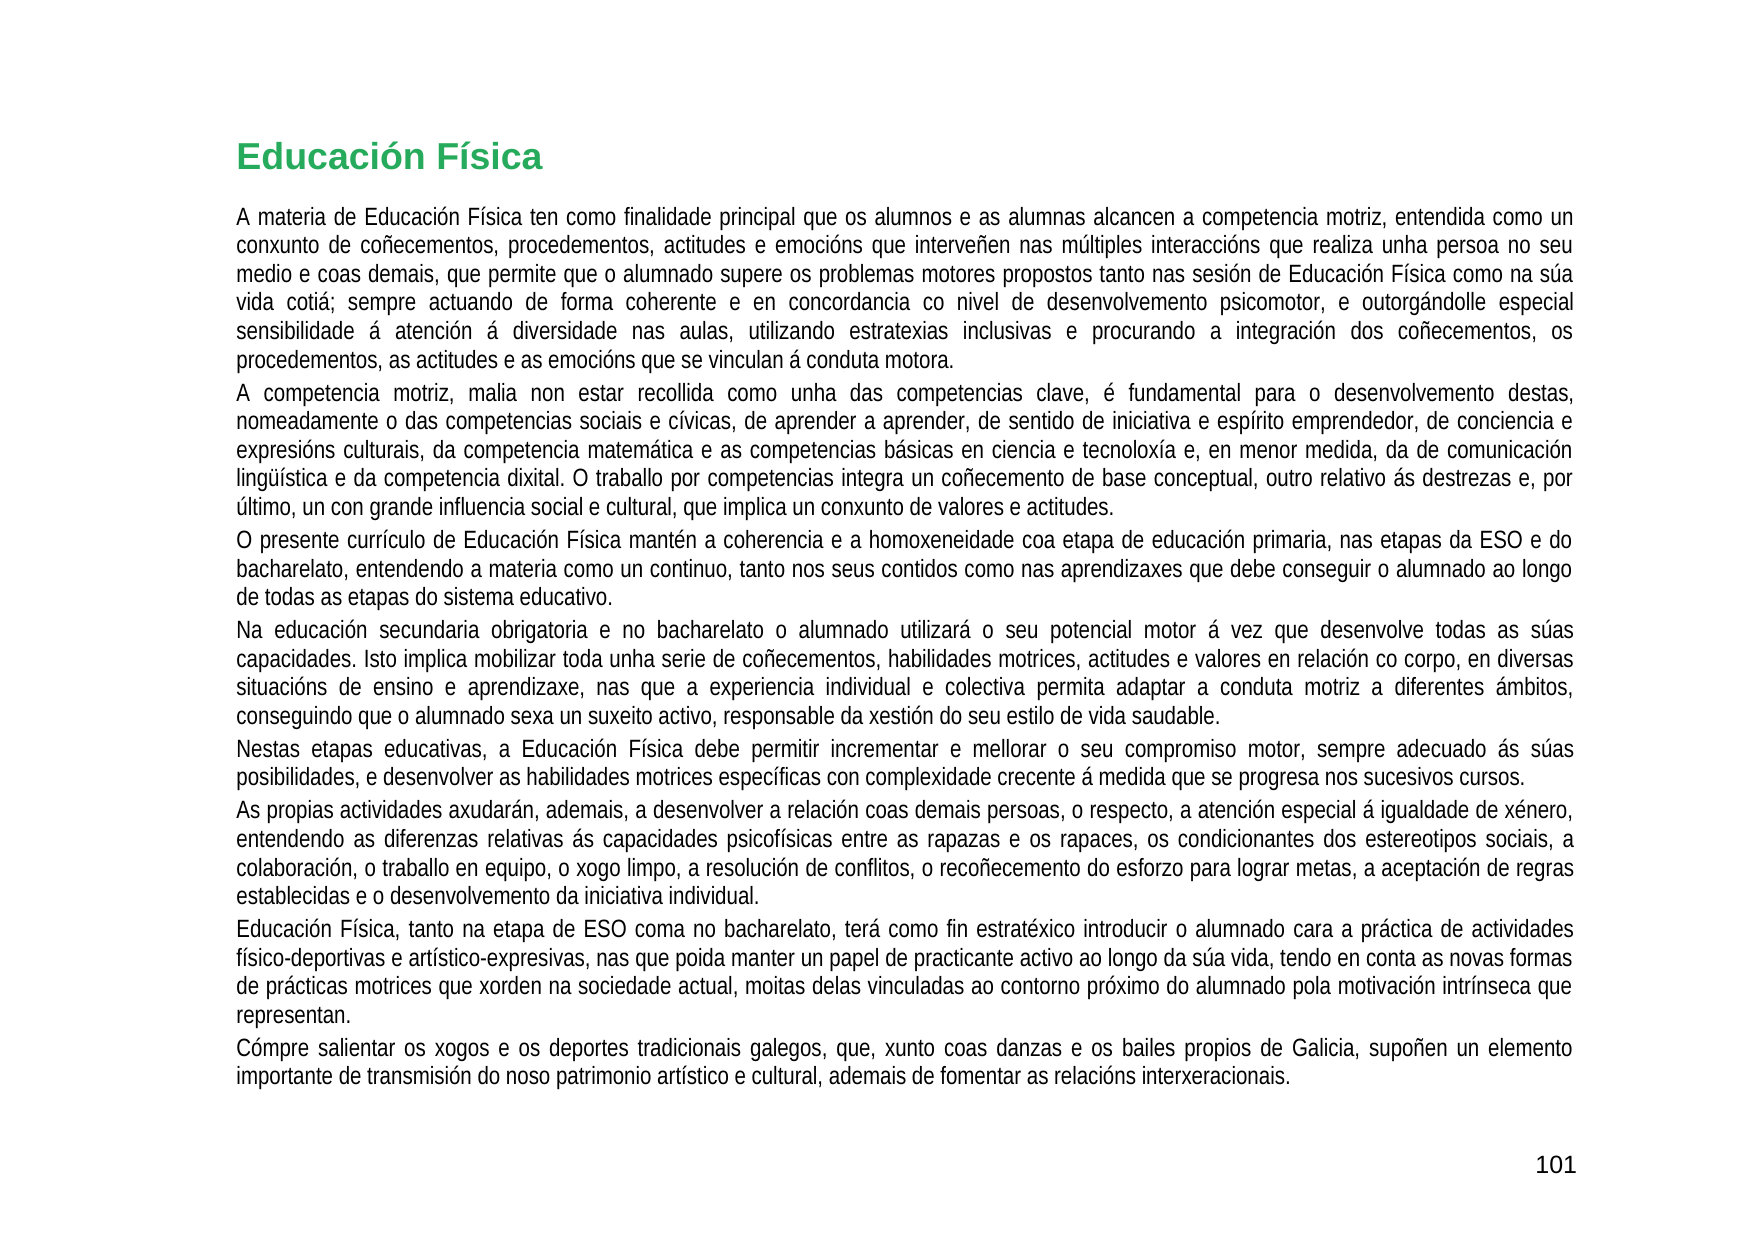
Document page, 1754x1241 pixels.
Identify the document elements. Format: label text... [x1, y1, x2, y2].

text O presente currículo de Educación Física mantén a coherencia e a homoxeneidade coa etapa de educación primaria, nas etapas da ESO e do bacharelato, entendendo a materia como un continuo, tanto nos seus contidos como nas aprendizaxes que debe conseguir o alumnado ao longo de todas as etapas do sistema educativo. [236, 525, 1577, 611]
text A materia de Educación Física ten como finalidade principal que os alumnos e as alumnas alcancen a competencia motriz, entendida como un conxunto de coñecementos, procedementos, actitudes e emocións que interveñen nas múltiples interaccións que realiza unha persoa no seu medio e coas demais, que permite que o alumnado supere os problemas motores propostos tanto nas sesión de Educación Física como na súa vida cotiá; sempre actuando de forma coherente e en concordancia co nivel de desenvolvemento psicomotor, e outorgándolle especial sensibilidade á atención á diversidade nas aulas, utilizando estratexias inclusivas e procurando a integración dos coñecementos, os procedementos, as actitudes e as emocións que se vinculan á conduta motora. [236, 201, 1577, 373]
text As propias actividades axudarán, ademais, a desenvolver a relación coas demais persoas, o respecto, a atención especial á igualdade de xénero, entendendo as diferenzas relativas ás capacidades psicofísicas entre as rapazas e os rapaces, os condicionantes dos estereotipos sociais, a colaboración, o traballo en equipo, o xogo limpo, a resolución de conflitos, o recoñecemento do esforzo para lograr metas, a aceptación de regras establecidas e o desenvolvemento da iniciativa individual. [236, 795, 1577, 910]
text Na educación secundaria obrigatoria e no bacharelato o alumnado utilizará o seu potencial motor á vez que desenvolve todas as súas capacidades. Isto implica mobilizar toda unha serie de coñecementos, habilidades motrices, actitudes e valores en relación co corpo, en diversas situacións de ensino e aprendizaxe, nas que a experiencia individual e colectiva permita adaptar a conduta motriz a diferentes ámbitos, conseguindo que o alumnado sexa un suxeito activo, responsable da xestión do seu estilo de vida saudable. [236, 615, 1577, 729]
text A competencia motriz, malia non estar recollida como unha das competencias clave, é fundamental para o desenvolvemento destas, nomeadamente o das competencias sociais e cívicas, de aprender a aprender, de sentido de iniciativa e espírito emprendedor, de conciencia e expresións culturais, da competencia matemática e as competencias básicas en ciencia e tecnoloxía e, en menor medida, da de comunicación lingüística e da competencia dixital. O traballo por competencias integra un coñecemento de base conceptual, outro relativo ás destrezas e, por último, un con grande influencia social e cultural, que implica un conxunto de valores e actitudes. [236, 377, 1577, 521]
text Educación Física, tanto na etapa de ESO coma no bacharelato, terá como fin estratéxico introducir o alumnado cara a práctica de actividades físico-deportivas e artístico-expresivas, nas que poida manter un papel de practicante activo ao longo da súa vida, tendo en conta as novas formas de prácticas motrices que xorden na sociedade actual, moitas delas vinculadas ao contorno próximo do alumnado pola motivación intrínseca que representan. [236, 914, 1577, 1028]
text Educación Física [236, 143, 1577, 176]
text Cómpre salientar os xogos e os deportes tradicionais galegos, que, xunto coas danzas e os bailes propios de Galicia, supoñen un elemento importante de transmisión do noso patrimonio artístico e cultural, ademais de fomentar as relacións interxeracionais. [236, 1033, 1577, 1090]
text Nestas etapas educativas, a Educación Física debe permitir incrementar e mellorar o seu compromiso motor, sempre adecuado ás súas posibilidades, e desenvolver as habilidades motrices específicas con complexidade crecente á medida que se progresa nos sucesivos cursos. [236, 734, 1577, 791]
